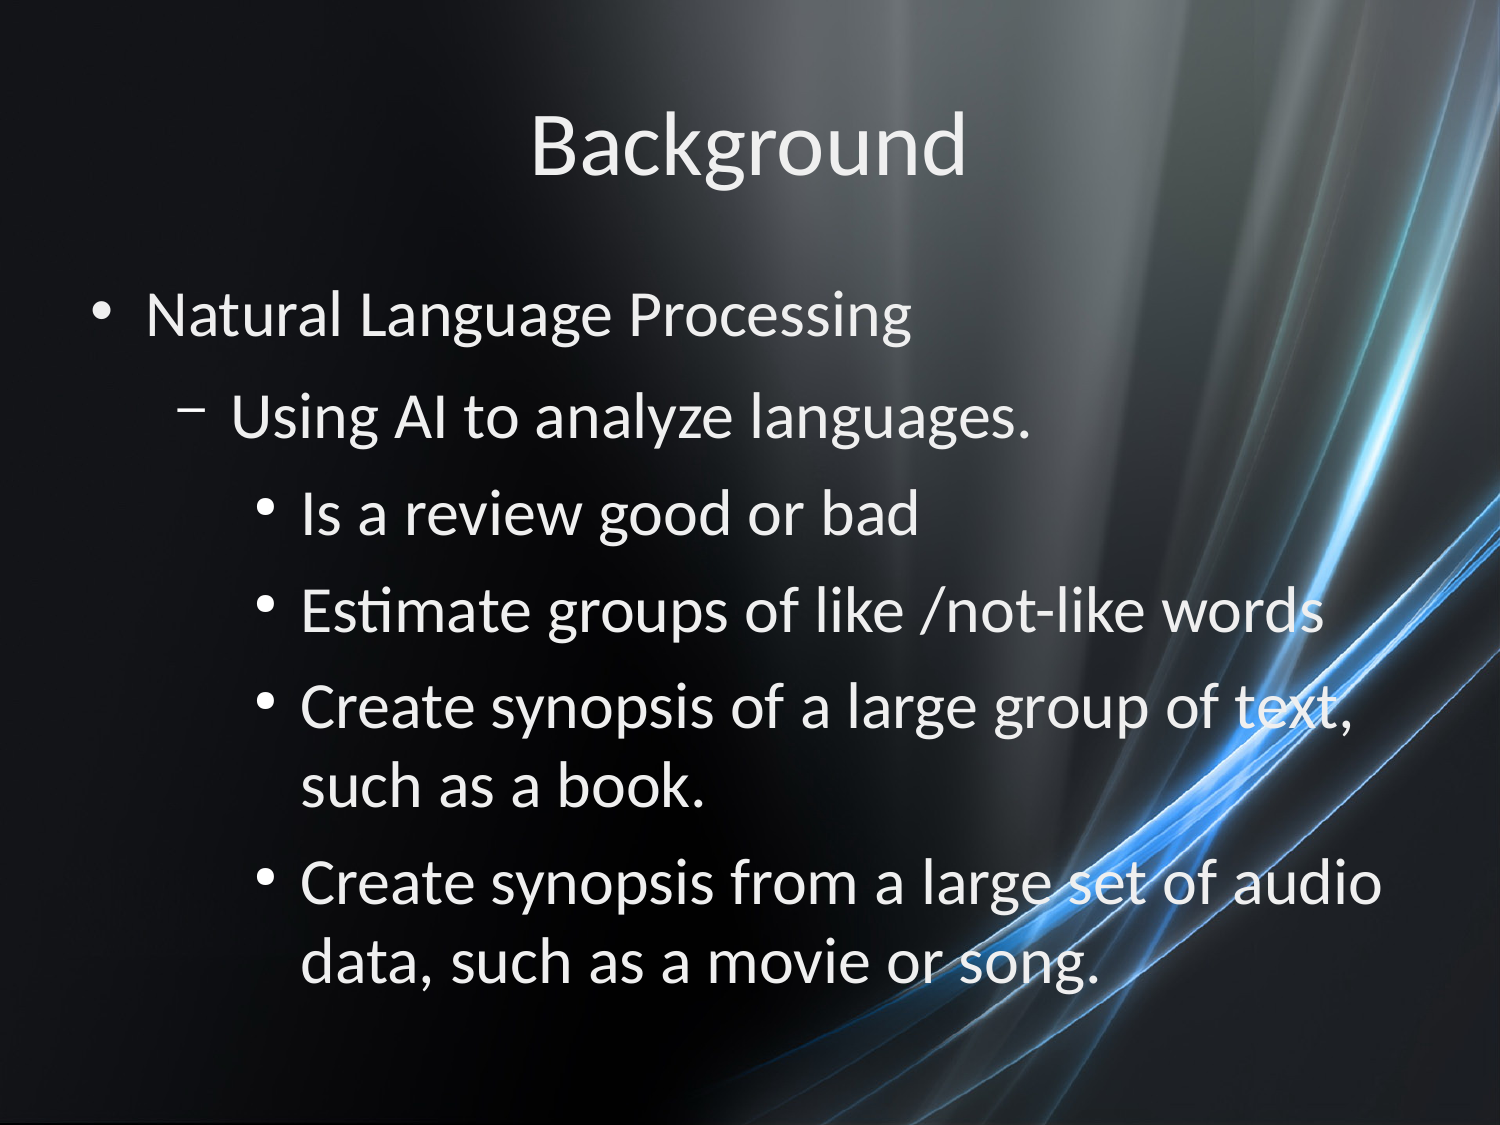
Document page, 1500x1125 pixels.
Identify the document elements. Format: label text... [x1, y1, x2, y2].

picture [0, 0, 1500, 1125]
title Background [75, 45, 1425, 233]
list Natural Language Processing Using AI to analyze languages. Is a review good or bad Estimate groups of like /not-like words Create synopsis of a large group of text, such as a book. Create synopsis from a large set of audio data, such as a movie or song. [75, 262, 1425, 1005]
